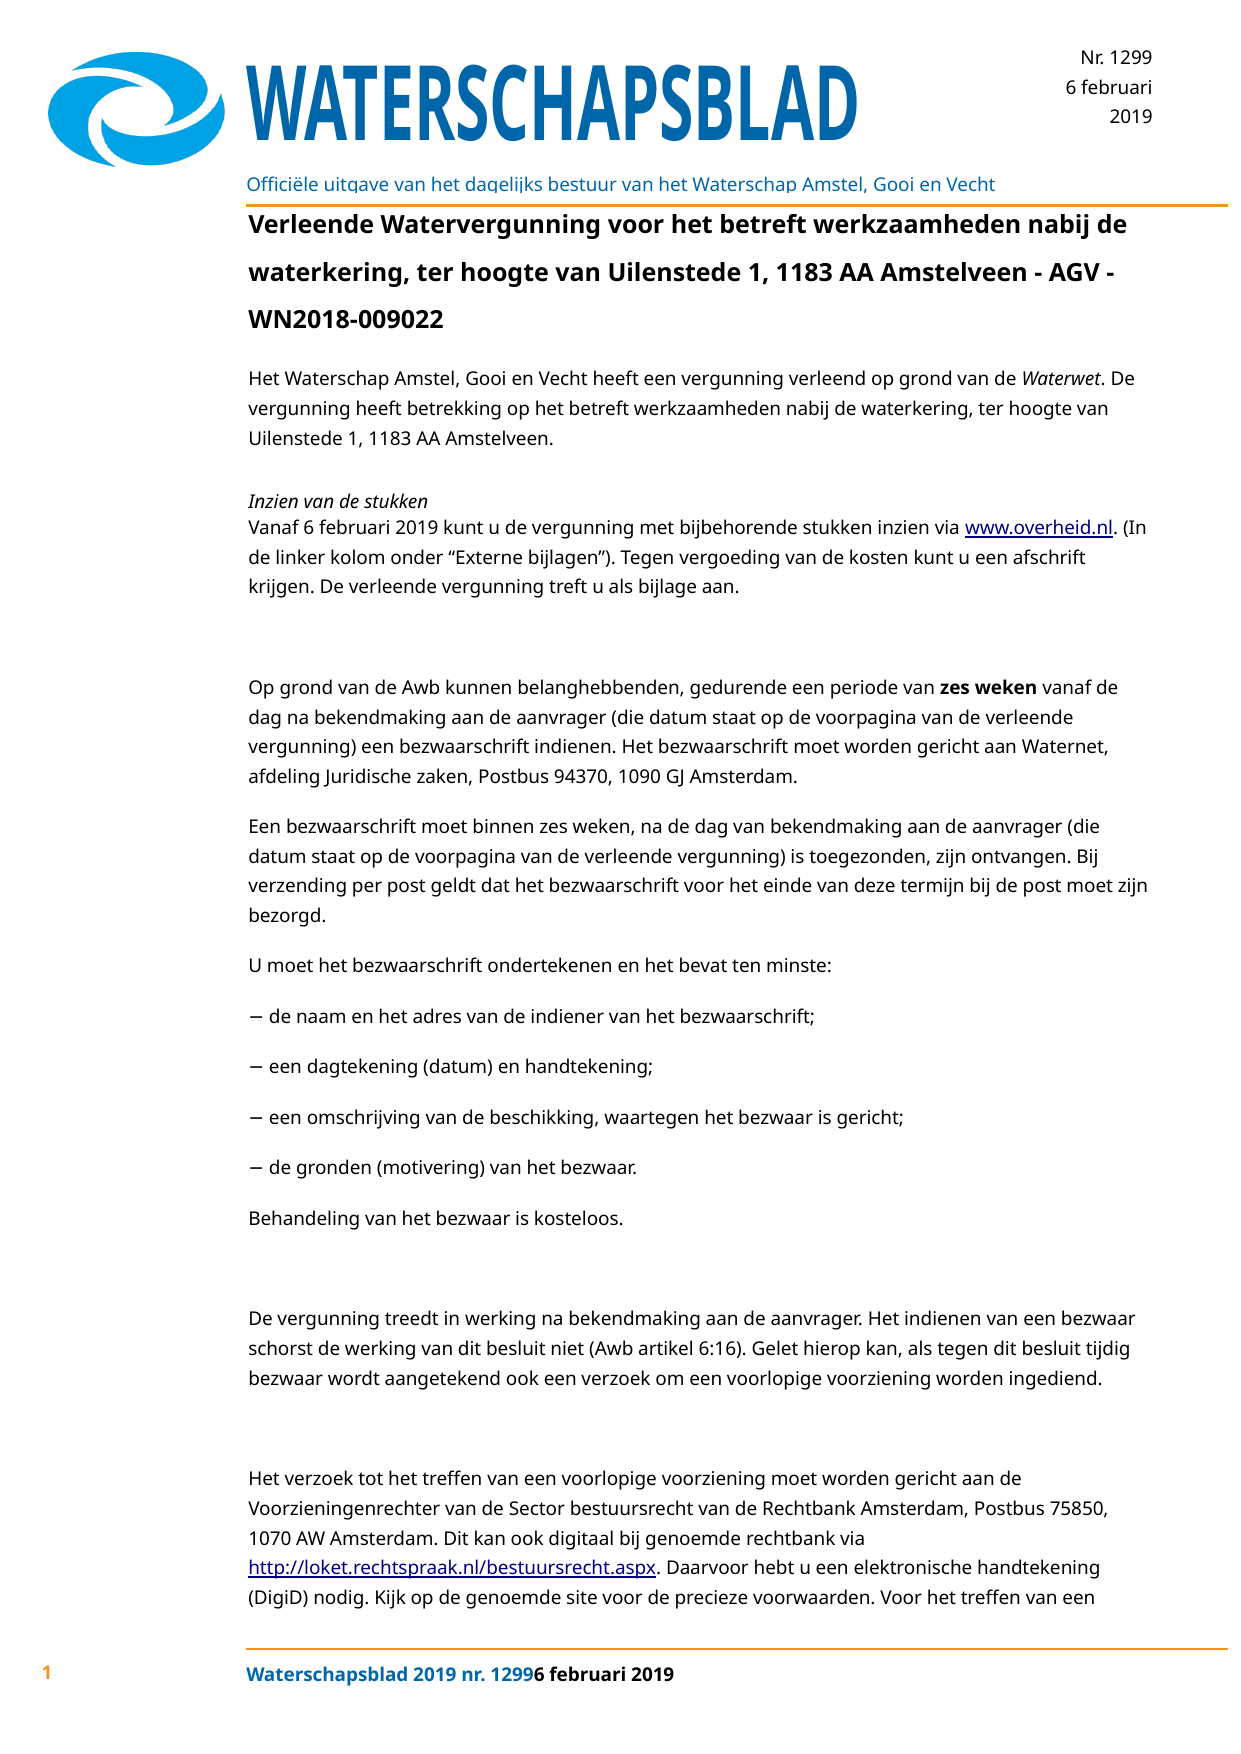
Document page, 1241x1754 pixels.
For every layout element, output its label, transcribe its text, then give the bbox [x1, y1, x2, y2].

text De vergunning treedt in werking na bekendmaking aan de aanvrager. Het indienen van een bezwaar schorst de werking van dit besluit niet (Awb artikel 6:16). Gelet hierop kan, als tegen dit besluit tijdig bezwaar wordt aangetekend ook een verzoek om een voorlopige voorziening worden ingediend. [248, 1306, 1152, 1391]
text − een dagtekening (datum) en handtekening; [248, 1053, 1152, 1079]
text Een bezwaarschrift moet binnen zes weken, na de dag van bekendmaking aan de aanvrager (die datum staat op de voorpagina van de verleende vergunning) is toegezonden, zijn ontvangen. Bij verzending per post geldt dat het bezwaarschrift voor het einde van deze termijn bij de post moet zijn bezorgd. [248, 813, 1152, 928]
text Het verzoek tot het treffen van een voorlopige voorziening moet worden gericht aan de Voorzieningenrechter van de Sector bestuursrecht van de Rechtbank Amsterdam, Postbus 75850, 1070 AW Amsterdam. Dit kan ook digitaal bij genoemde rechtbank via http://loket.rechtspraak.nl/bestuursrecht.aspx. Daarvoor hebt u een elektronische handtekening (DigiD) nodig. Kijk op de genoemde site voor de precieze voorwaarden. Voor het treffen van een [248, 1466, 1152, 1610]
picture [41, 47, 231, 172]
text − een omschrijving van de beschikking, waartegen het bezwaar is gericht; [248, 1104, 1152, 1130]
text − de gronden (motivering) van het bezwaar. [248, 1154, 1152, 1180]
text Op grond van de Awb kunnen belanghebbenden, gedurende een periode van zes weken vanaf de dag na bekendmaking aan de aanvrager (die datum staat op de voorpagina van de verleende vergunning) een bezwaarschrift indienen. Het bezwaarschrift moet worden gericht aan Waternet, afdeling Juridische zaken, Postbus 94370, 1090 GJ Amsterdam. [248, 674, 1152, 789]
text U moet het bezwaarschrift ondertekenen en het bevat ten minste: [248, 953, 1152, 978]
text Behandeling van het bezwaar is kosteloos. [248, 1205, 1152, 1231]
text Inzien van de stukken [248, 489, 1152, 514]
text − de naam en het adres van de indiener van het bezwaarschrift; [248, 1003, 1152, 1029]
text Het Waterschap Amstel, Gooi en Vecht heeft een vergunning verleend op grond van de Waterwet. De vergunning heeft betrekking op het betreft werkzaamheden nabij de waterkering, ter hoogte van Uilenstede 1, 1183 AA Amstelveen. [248, 366, 1152, 450]
text Verleende Watervergunning voor het betreft werkzaamheden nabij de waterkering, ter hoogte van Uilenstede 1, 1183 AA Amstelveen - AGV - WN2018-009022 [248, 207, 1152, 336]
text Vanaf 6 februari 2019 kunt u de vergunning met bijbehorende stukken inzien via www.overheid.nl. (In de linker kolom onder “Externe bijlagen”). Tegen vergoeding van de kosten kunt u een afschrift krijgen. De verleende vergunning treft u als bijlage aan. [248, 514, 1152, 599]
